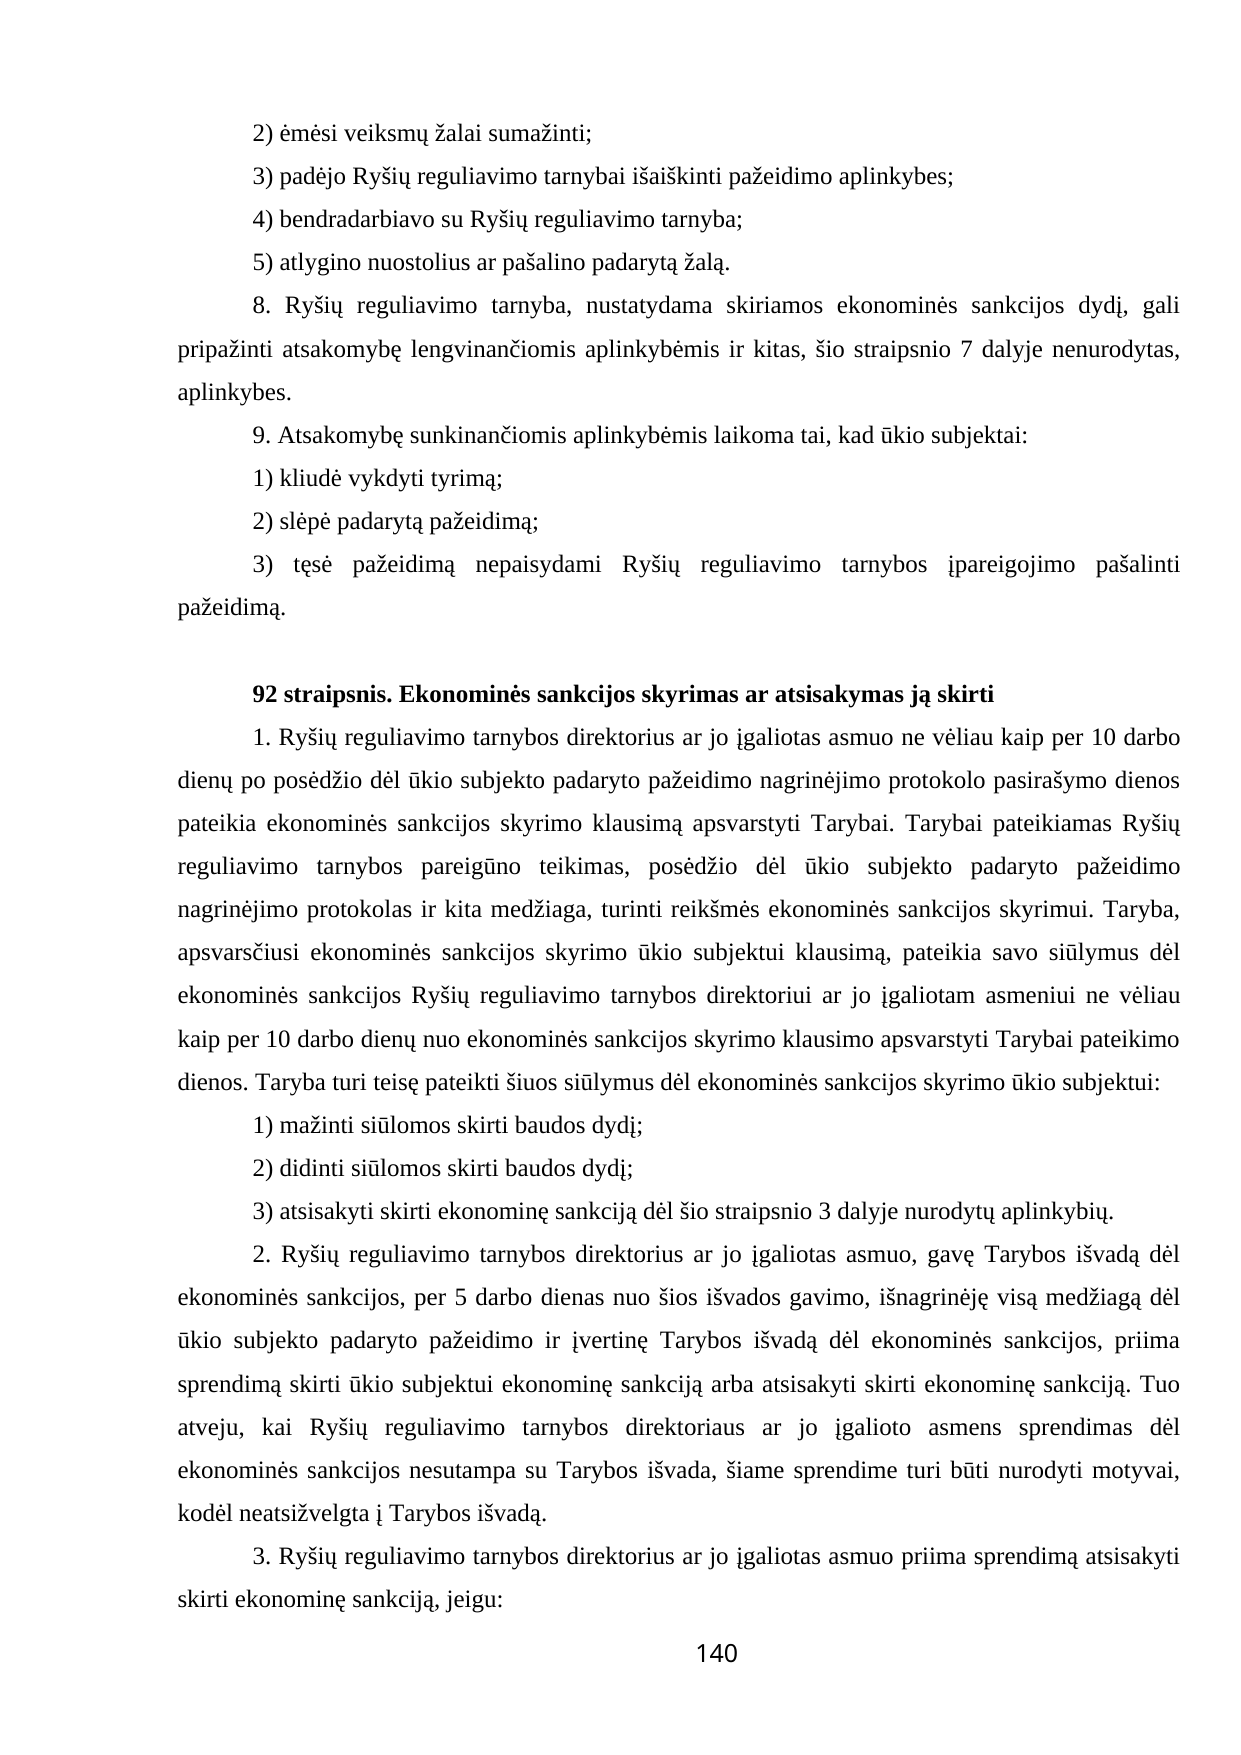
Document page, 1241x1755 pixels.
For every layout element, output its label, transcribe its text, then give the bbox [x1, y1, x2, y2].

text 92 straipsnis. Ekonominės sankcijos skyrimas ar atsisakymas ją skirti [177, 679, 1181, 707]
text 1. Ryšių reguliavimo tarnybos direktorius ar jo įgaliotas asmuo ne vėliau kaip per 10 darbo dienų po posėdžio dėl ūkio subjekto padaryto pažeidimo nagrinėjimo protokolo pasirašymo dienos pateikia ekonominės sankcijos skyrimo klausimą apsvarstyti Tarybai. Tarybai pateikiamas Ryšių reguliavimo tarnybos pareigūno teikimas, posėdžio dėl ūkio subjekto padaryto pažeidimo nagrinėjimo protokolas ir kita medžiaga, turinti reikšmės ekonominės sankcijos skyrimui. Taryba, apsvarsčiusi ekonominės sankcijos skyrimo ūkio subjektui klausimą, pateikia savo siūlymus dėl ekonominės sankcijos Ryšių reguliavimo tarnybos direktoriui ar jo įgaliotam asmeniui ne vėliau kaip per 10 darbo dienų nuo ekonominės sankcijos skyrimo klausimo apsvarstyti Tarybai pateikimo dienos. Taryba turi teisę pateikti šiuos siūlymus dėl ekonominės sankcijos skyrimo ūkio subjektui: [177, 722, 1181, 1096]
text 2) didinti siūlomos skirti baudos dydį; [177, 1153, 1181, 1182]
text 2) slėpė padarytą pažeidimą; [177, 506, 1181, 535]
text 8. Ryšių reguliavimo tarnyba, nustatydama skiriamos ekonominės sankcijos dydį, gali pripažinti atsakomybę lengvinančiomis aplinkybėmis ir kitas, šio straipsnio 7 dalyje nenurodytas, aplinkybes. [177, 291, 1181, 406]
text 9. Atsakomybę sunkinančiomis aplinkybėmis laikoma tai, kad ūkio subjektai: [177, 420, 1181, 449]
text 1) kliudė vykdyti tyrimą; [177, 463, 1181, 492]
text 3) padėjo Ryšių reguliavimo tarnybai išaiškinti pažeidimo aplinkybes; [177, 161, 1181, 190]
text 3. Ryšių reguliavimo tarnybos direktorius ar jo įgaliotas asmuo priima sprendimą atsisakyti skirti ekonominę sankciją, jeigu: [177, 1541, 1181, 1613]
text 5) atlygino nuostolius ar pašalino padarytą žalą. [177, 247, 1181, 276]
text 2) ėmėsi veiksmų žalai sumažinti; [177, 118, 1181, 147]
text 3) tęsė pažeidimą nepaisydami Ryšių reguliavimo tarnybos įpareigojimo pašalinti pažeidimą. [177, 549, 1181, 621]
text 1) mažinti siūlomos skirti baudos dydį; [177, 1110, 1181, 1139]
text 3) atsisakyti skirti ekonominę sankciją dėl šio straipsnio 3 dalyje nurodytų aplinkybių. [177, 1196, 1181, 1225]
text 2. Ryšių reguliavimo tarnybos direktorius ar jo įgaliotas asmuo, gavę Tarybos išvadą dėl ekonominės sankcijos, per 5 darbo dienas nuo šios išvados gavimo, išnagrinėję visą medžiagą dėl ūkio subjekto padaryto pažeidimo ir įvertinę Tarybos išvadą dėl ekonominės sankcijos, priima sprendimą skirti ūkio subjektui ekonominę sankciją arba atsisakyti skirti ekonominę sankciją. Tuo atveju, kai Ryšių reguliavimo tarnybos direktoriaus ar jo įgalioto asmens sprendimas dėl ekonominės sankcijos nesutampa su Tarybos išvada, šiame sprendime turi būti nurodyti motyvai, kodėl neatsižvelgta į Tarybos išvadą. [177, 1239, 1181, 1527]
text 4) bendradarbiavo su Ryšių reguliavimo tarnyba; [177, 204, 1181, 233]
